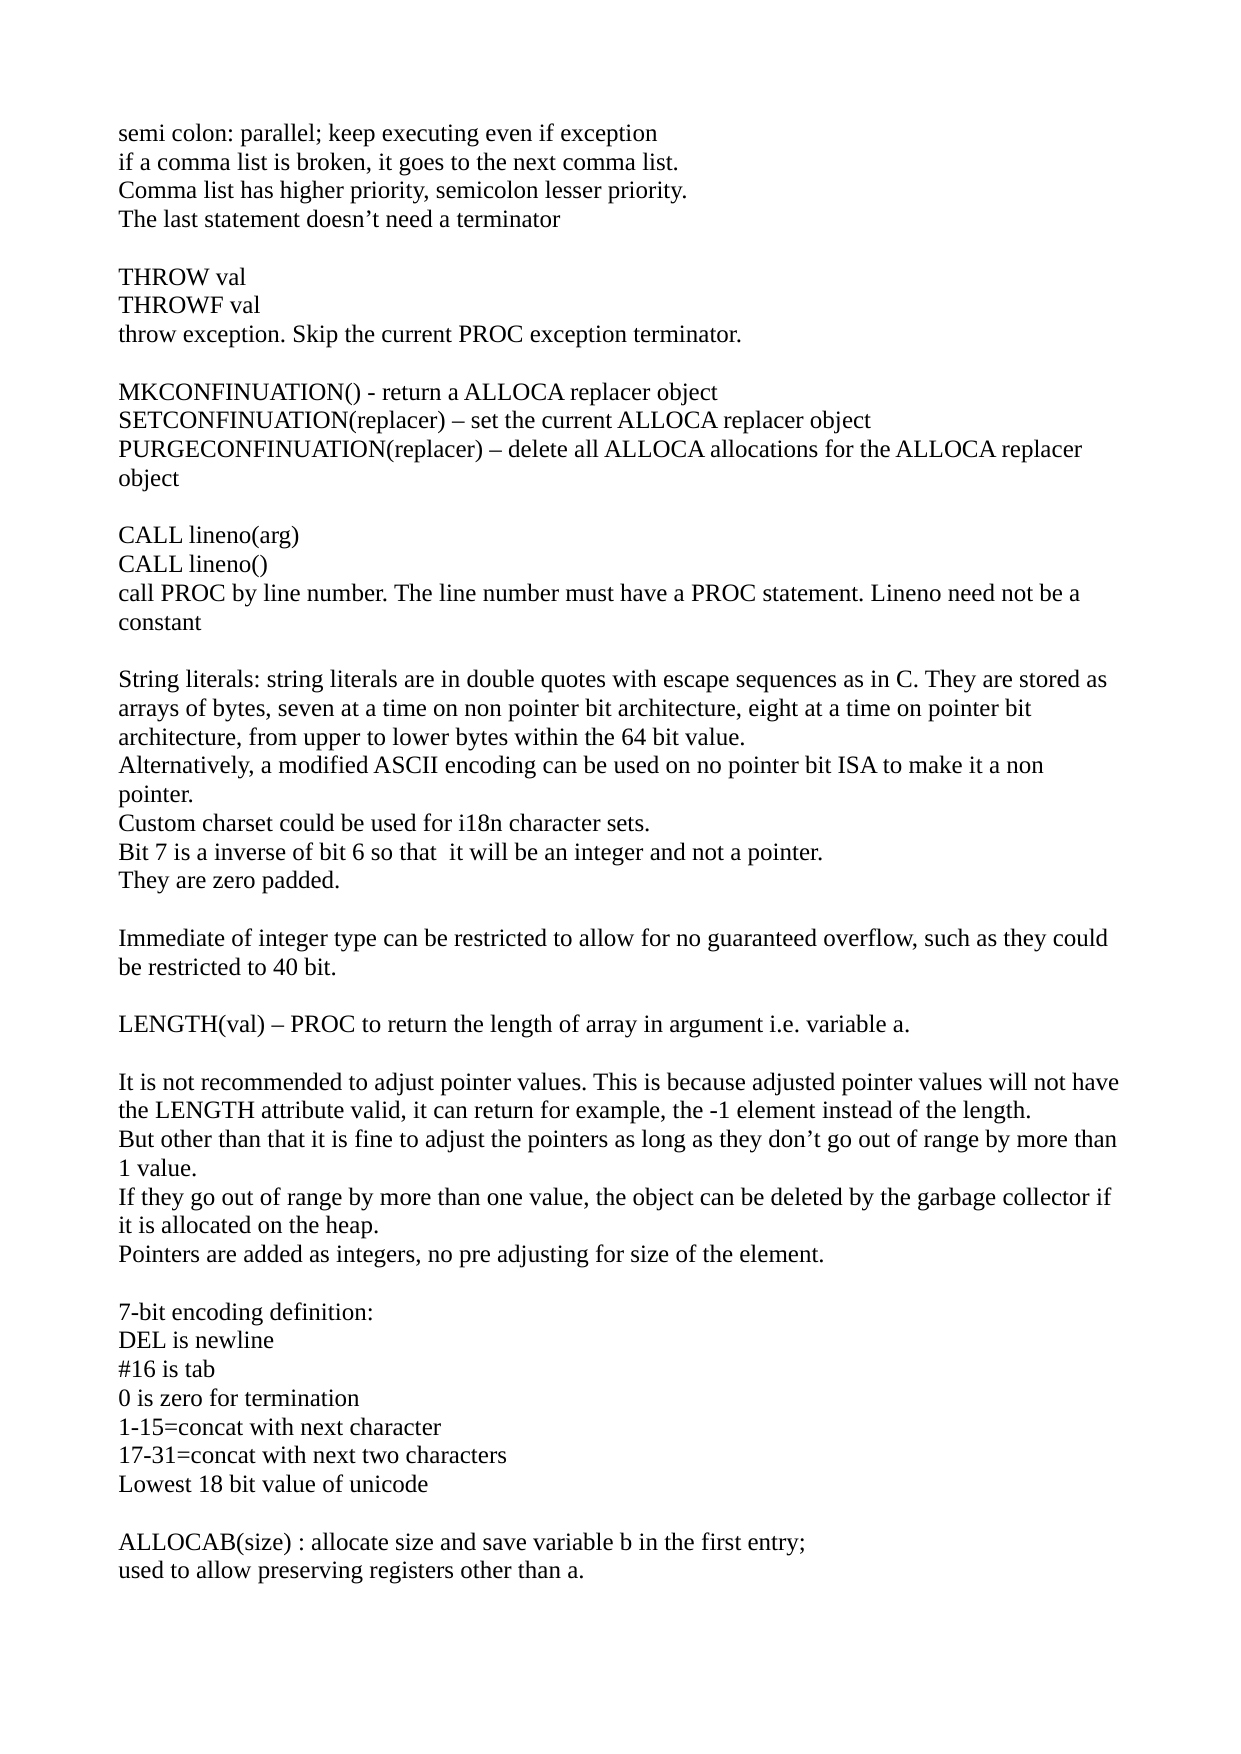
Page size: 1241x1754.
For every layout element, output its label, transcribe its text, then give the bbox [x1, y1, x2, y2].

text If they go out of range by more than one value, the object can be deleted by the garbage collector if it is allocated on the heap. [118, 1182, 1122, 1239]
text Bit 7 is a inverse of bit 6 so that it will be an integer and not a pointer. [118, 837, 1122, 866]
text THROWF val [118, 291, 1122, 319]
text MKCONFINUATION() - return a ALLOCA replacer object [118, 377, 1122, 406]
text THROW val [118, 262, 1122, 291]
text Alternatively, a modified ASCII encoding can be used on no pointer bit ISA to make it a non pointer. [118, 751, 1122, 808]
text Comma list has higher priority, semicolon lesser priority. [118, 176, 1122, 204]
text used to allow preserving registers other than a. [118, 1556, 1122, 1584]
text CALL lineno(arg) [118, 521, 1122, 549]
text 1-15=concat with next character [118, 1412, 1122, 1441]
text semi colon: parallel; keep executing even if exception [118, 118, 1122, 147]
text call PROC by line number. The line number must have a PROC statement. Lineno need not be a constant [118, 578, 1122, 636]
text Custom charset could be used for i18n character sets. [118, 808, 1122, 837]
text CALL lineno() [118, 549, 1122, 578]
text They are zero padded. [118, 866, 1122, 894]
text PURGECONFINUATION(replacer) – delete all ALLOCA allocations for the ALLOCA replacer object [118, 434, 1122, 492]
text #16 is tab [118, 1354, 1122, 1383]
text Immediate of integer type can be restricted to allow for no guaranteed overflow, such as they could be restricted to 40 bit. [118, 923, 1122, 981]
text The last statement doesn’t need a terminator [118, 204, 1122, 233]
text But other than that it is fine to adjust the pointers as long as they don’t go out of range by more than 1 value. [118, 1124, 1122, 1182]
text throw exception. Skip the current PROC exception terminator. [118, 319, 1122, 348]
text Lowest 18 bit value of unicode [118, 1469, 1122, 1498]
text SETCONFINUATION(replacer) – set the current ALLOCA replacer object [118, 406, 1122, 434]
text DEL is newline [118, 1326, 1122, 1354]
text String literals: string literals are in double quotes with escape sequences as in C. They are stored as arrays of bytes, seven at a time on non pointer bit architecture, eight at a time on pointer bit architecture, from upper to lower bytes within the 64 bit value. [118, 664, 1122, 751]
text ALLOCAB(size) : allocate size and save variable b in the first entry; [118, 1527, 1122, 1556]
text 0 is zero for termination [118, 1383, 1122, 1412]
text 7-bit encoding definition: [118, 1297, 1122, 1326]
text Pointers are added as integers, no pre adjusting for size of the element. [118, 1239, 1122, 1268]
text 17-31=concat with next two characters [118, 1441, 1122, 1469]
text if a comma list is broken, it goes to the next comma list. [118, 147, 1122, 176]
text It is not recommended to adjust pointer values. This is because adjusted pointer values will not have the LENGTH attribute valid, it can return for example, the -1 element instead of the length. [118, 1067, 1122, 1124]
text LENGTH(val) – PROC to return the length of array in argument i.e. variable a. [118, 1009, 1122, 1038]
